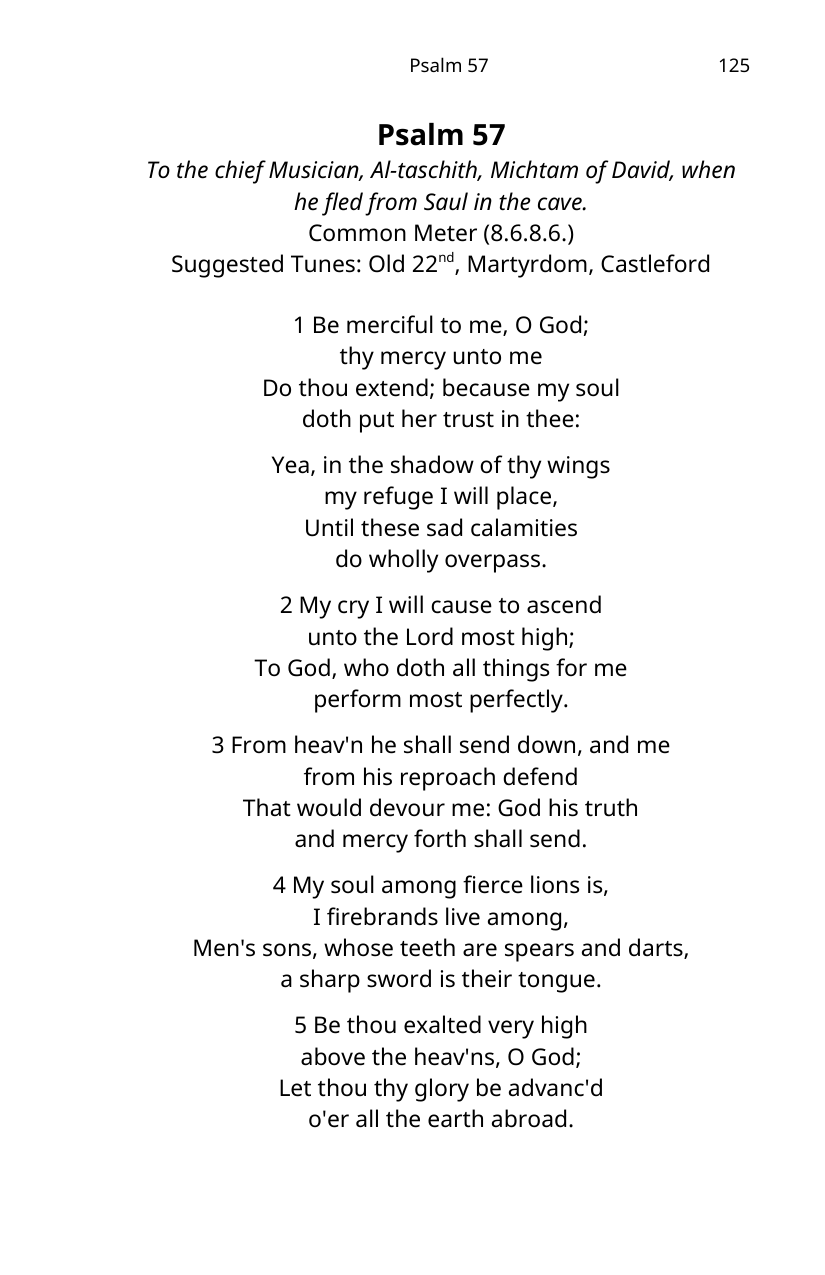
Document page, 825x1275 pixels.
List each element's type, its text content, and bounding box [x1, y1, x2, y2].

text To the chief Musician, Al-taschith, Michtam of David, when he fled from Saul in the cave. [132, 154, 750, 217]
text 1 Be merciful to me, O God; thy mercy unto me Do thou extend; because my soul doth put her trust in thee: [132, 309, 750, 434]
text 5 Be thou exalted very high above the heav'ns, O God; Let thou thy glory be advanc'd o'er all the earth abroad. [132, 1009, 750, 1134]
text 3 From heav'n he shall send down, and me from his reproach defend That would devour me: God his truth and mercy forth shall send. [132, 729, 750, 854]
text Suggested Tunes: Old 22nd, Martyrdom, Castleford [132, 248, 750, 279]
text 4 My soul among fierce lions is, I firebrands live among, Men's sons, whose teeth are spears and darts, a sharp sword is their tongue. [132, 869, 750, 994]
subtitle Common Meter (8.6.8.6.) [132, 217, 750, 248]
text Yea, in the shadow of thy wings my refuge I will place, Until these sad calamities do wholly overpass. [132, 449, 750, 574]
text 2 My cry I will cause to ascend unto the Lord most high; To God, who doth all things for me perform most perfectly. [132, 589, 750, 714]
subtitle Psalm 57 [132, 112, 750, 154]
